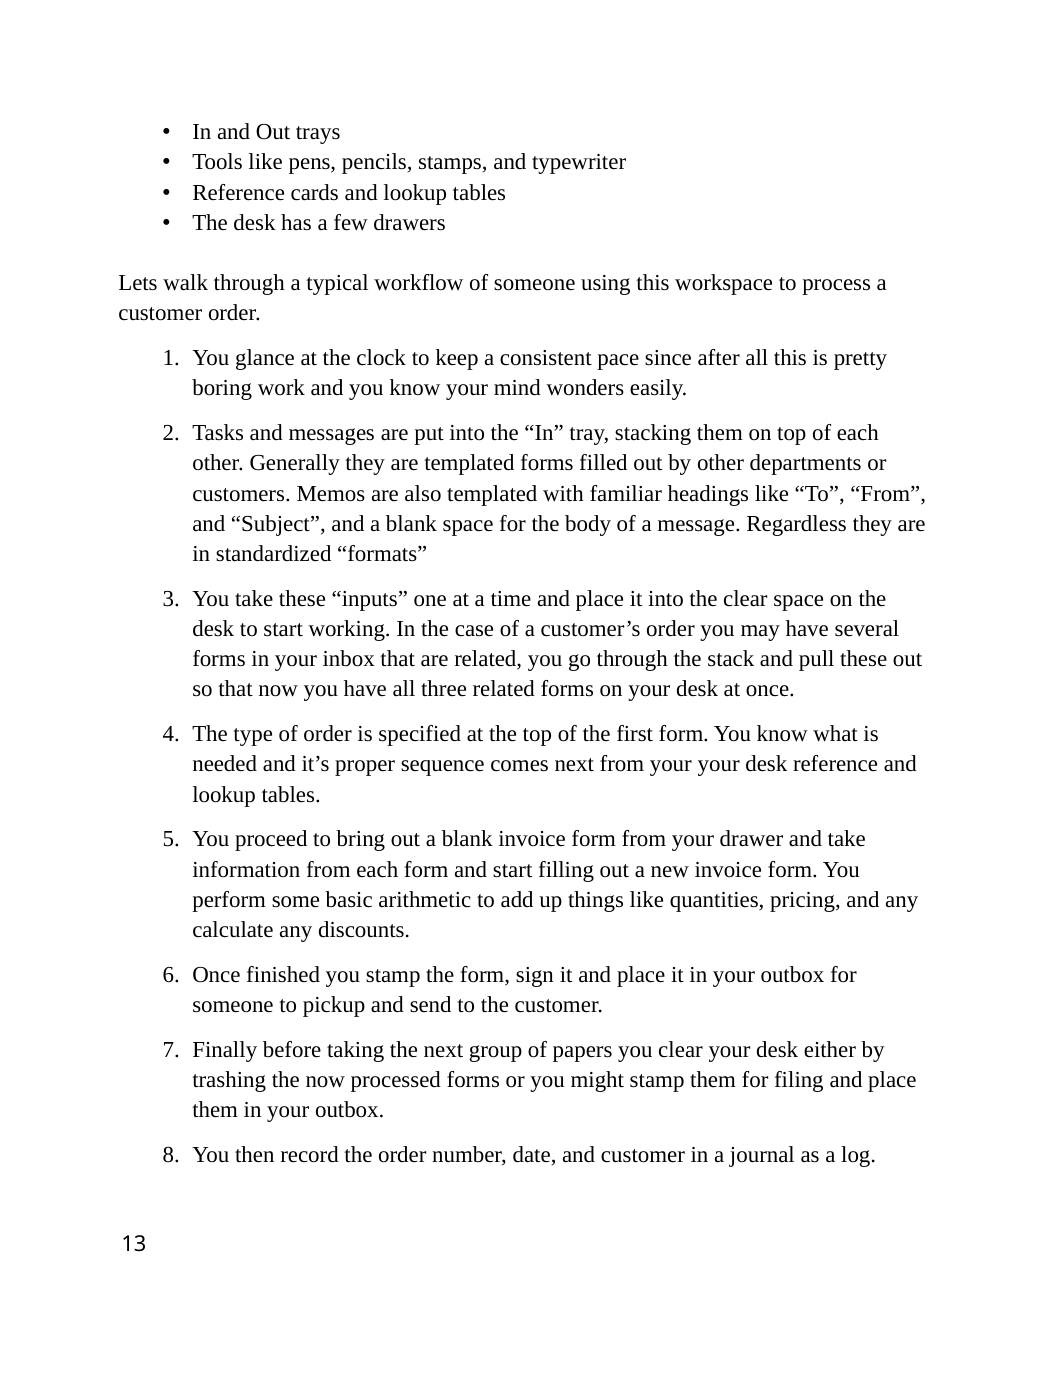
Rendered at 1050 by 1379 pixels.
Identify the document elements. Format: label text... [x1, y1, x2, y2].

list Finally before taking the next group of papers you clear your desk either by trashing the now processed forms or you might stamp them for filing and place them in your outbox. [162, 1036, 932, 1123]
list Tasks and messages are put into the “In” tray, stacking them on top of each other. Generally they are templated forms filled out by other departments or customers. Memos are also templated with familiar headings like “To”, “From”, and “Subject”, and a blank space for the body of a message. Regardless they are in standardized “formats” [162, 419, 932, 566]
list The desk has a few drawers [162, 209, 932, 235]
list The type of order is specified at the top of the first form. You know what is needed and it’s proper sequence comes next from your your desk reference and lookup tables. [162, 720, 932, 807]
list Once finished you stamp the form, sign it and place it in your outbox for someone to pickup and send to the customer. [162, 961, 932, 1017]
text Lets walk through a typical workflow of someone using this workspace to process a customer order. [118, 269, 932, 326]
list You then record the order number, date, and customer in a journal as a log. [162, 1141, 932, 1167]
list Reference cards and lookup tables [162, 178, 932, 205]
list You glance at the clock to keep a consistent pace since after all this is pretty boring work and you know your mind wonders easily. [162, 344, 932, 401]
list You take these “inputs” one at a time and place it into the clear space on the desk to start working. In the case of a customer’s order you may have several forms in your inbox that are related, you go through the stack and pull these out so that now you have all three related forms on your desk at once. [162, 585, 932, 702]
list You proceed to bring out a blank invoice form from your drawer and take information from each form and start filling out a new invoice form. You perform some basic arithmetic to add up things like quantities, pricing, and any calculate any discounts. [162, 825, 932, 942]
list In and Out trays [162, 118, 932, 144]
list Tools like pens, pencils, stamps, and typewriter [162, 148, 932, 175]
